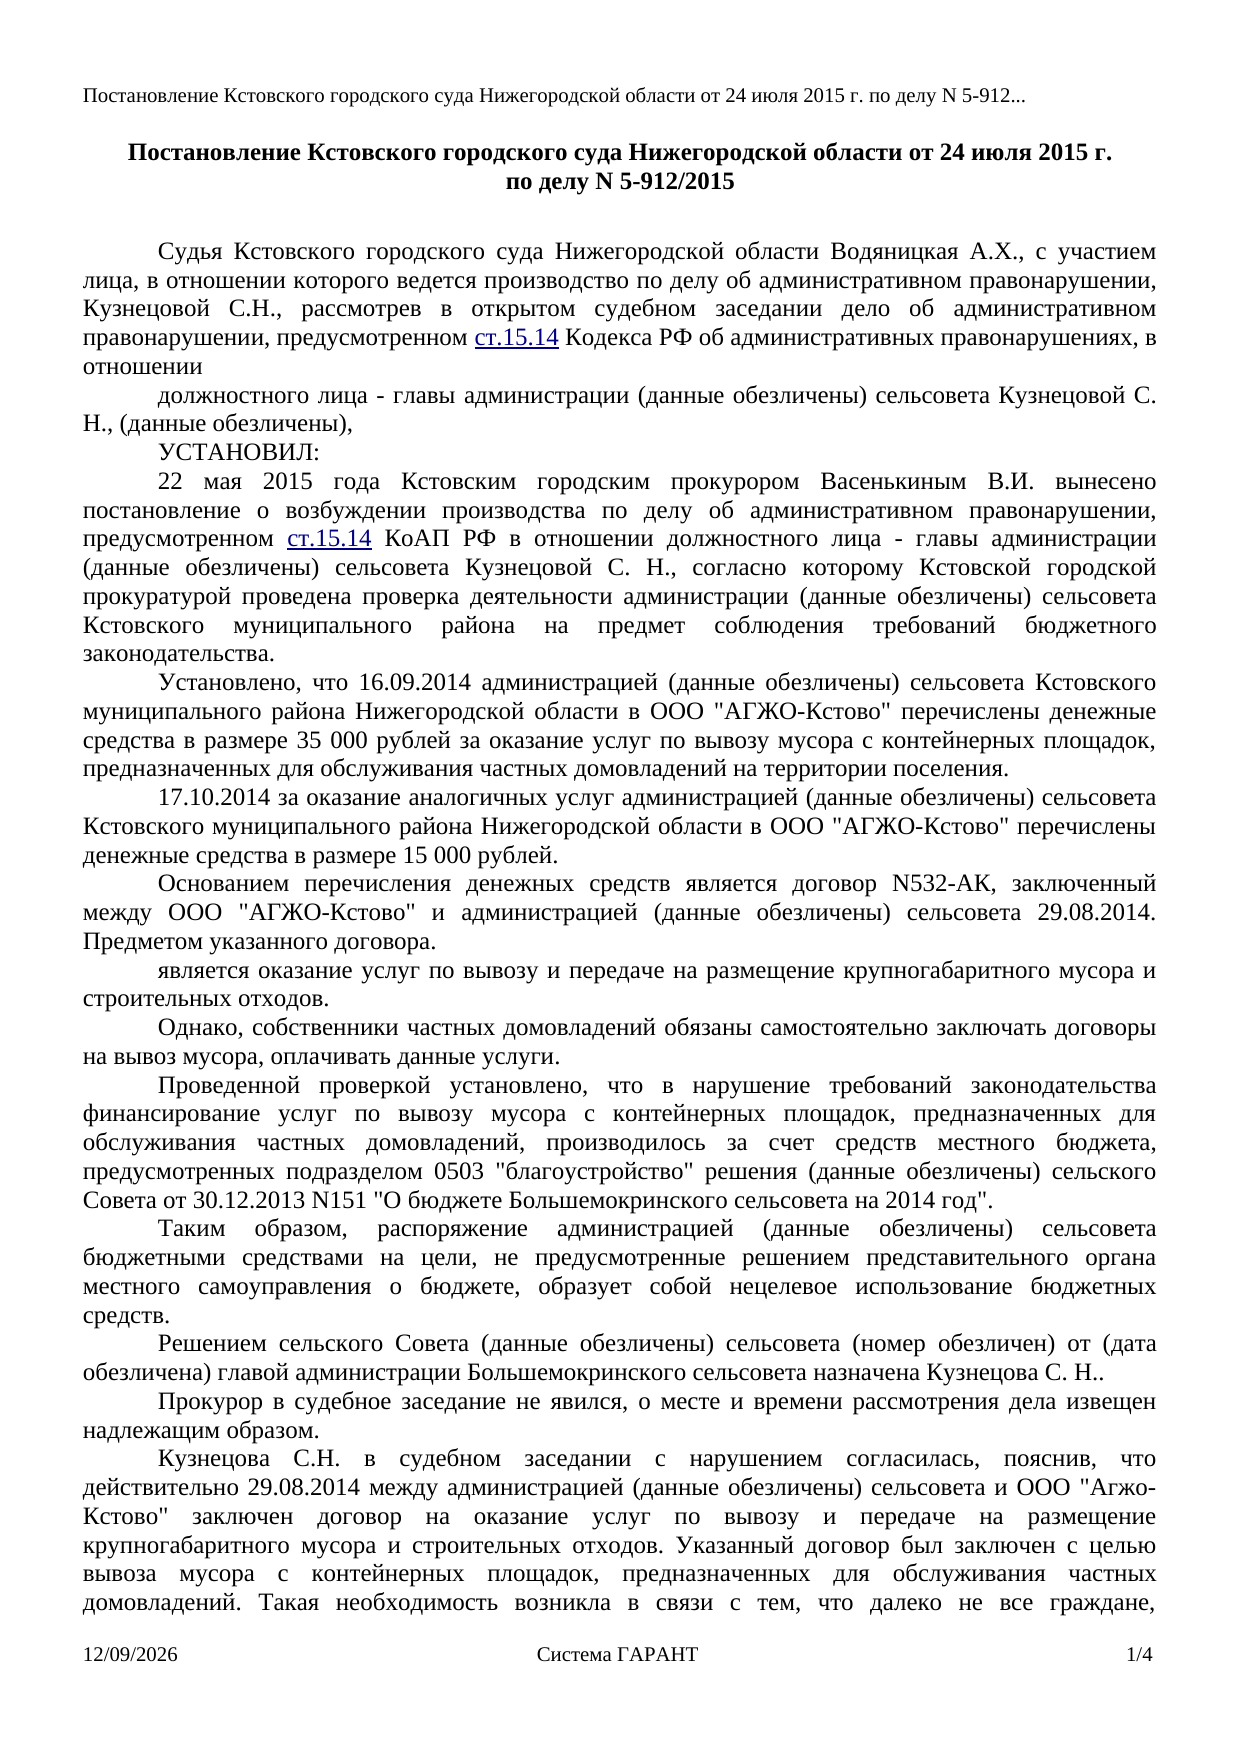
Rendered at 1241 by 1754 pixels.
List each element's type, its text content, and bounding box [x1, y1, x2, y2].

text является оказание услуг по вывозу и передаче на размещение крупногабаритного мусора и строительных отходов. [83, 955, 1157, 1012]
text 22 мая 2015 года Кстовским городским прокурором Васенькиным В.И. вынесено постановление о возбуждении производства по делу об административном правонарушении, предусмотренном ст.15.14 КоАП РФ в отношении должностного лица - главы администрации (данные обезличены) сельсовета Кузнецовой С. Н., согласно которому Кстовской городской прокуратурой проведена проверка деятельности администрации (данные обезличены) сельсовета Кстовского муниципального района на предмет соблюдения требований бюджетного законодательства. [83, 466, 1157, 667]
text Основанием перечисления денежных средств является договор N532-АК, заключенный между ООО "АГЖО-Кстово" и администрацией (данные обезличены) сельсовета 29.08.2014. Предметом указанного договора. [83, 868, 1157, 955]
text Таким образом, распоряжение администрацией (данные обезличены) сельсовета бюджетными средствами на цели, не предусмотренные решением представительного органа местного самоуправления о бюджете, образует собой нецелевое использование бюджетных средств. [83, 1213, 1157, 1328]
text должностного лица - главы администрации (данные обезличены) сельсовета Кузнецовой С. Н., (данные обезличены), [83, 380, 1157, 437]
text Судья Кстовского городского суда Нижегородской области Водяницкая А.Х., c участием лица, в отношении которого ведется производство по делу об административном правонарушении, Кузнецовой С.Н., рассмотрев в открытом судебном заседании дело об административном правонарушении, предусмотренном ст.15.14 Кодекса РФ об административных правонарушениях, в отношении [83, 236, 1157, 380]
text Кузнецова С.Н. в судебном заседании с нарушением согласилась, пояснив, что действительно 29.08.2014 между администрацией (данные обезличены) сельсовета и ООО "Агжо-Кстово" заключен договор на оказание услуг по вывозу и передаче на размещение крупногабаритного мусора и строительных отходов. Указанный договор был заключен с целью вывоза мусора с контейнерных площадок, предназначенных для обслуживания частных домовладений. Такая необходимость возникла в связи с тем, что далеко не все граждане, [83, 1443, 1157, 1616]
text Проведенной проверкой установлено, что в нарушение требований законодательства финансирование услуг по вывозу мусора с контейнерных площадок, предназначенных для обслуживания частных домовладений, производилось за счет средств местного бюджета, предусмотренных подразделом 0503 "благоустройство" решения (данные обезличены) сельского Совета от 30.12.2013 N151 "О бюджете Большемокринского сельсовета на 2014 год". [83, 1070, 1157, 1213]
text 17.10.2014 за оказание аналогичных услуг администрацией (данные обезличены) сельсовета Кстовского муниципального района Нижегородской области в ООО "АГЖО-Кстово" перечислены денежные средства в размере 15 000 рублей. [83, 782, 1157, 868]
text Установлено, что 16.09.2014 администрацией (данные обезличены) сельсовета Кстовского муниципального района Нижегородской области в ООО "АГЖО-Кстово" перечислены денежные средства в размере 35 000 рублей за оказание услуг по вывозу мусора с контейнерных площадок, предназначенных для обслуживания частных домовладений на территории поселения. [83, 667, 1157, 782]
text Прокурор в судебное заседание не явился, о месте и времени рассмотрения дела извещен надлежащим образом. [83, 1386, 1157, 1443]
subtitle Постановление Кстовского городского суда Нижегородской области от 24 июля 2015 г. по делу N 5-912/2015 [83, 137, 1157, 195]
text Однако, собственники частных домовладений обязаны самостоятельно заключать договоры на вывоз мусора, оплачивать данные услуги. [83, 1012, 1157, 1070]
text УСТАНОВИЛ: [83, 437, 1157, 466]
text Решением сельского Совета (данные обезличены) сельсовета (номер обезличен) от (дата обезличена) главой администрации Большемокринского сельсовета назначена Кузнецова С. Н.. [83, 1328, 1157, 1386]
